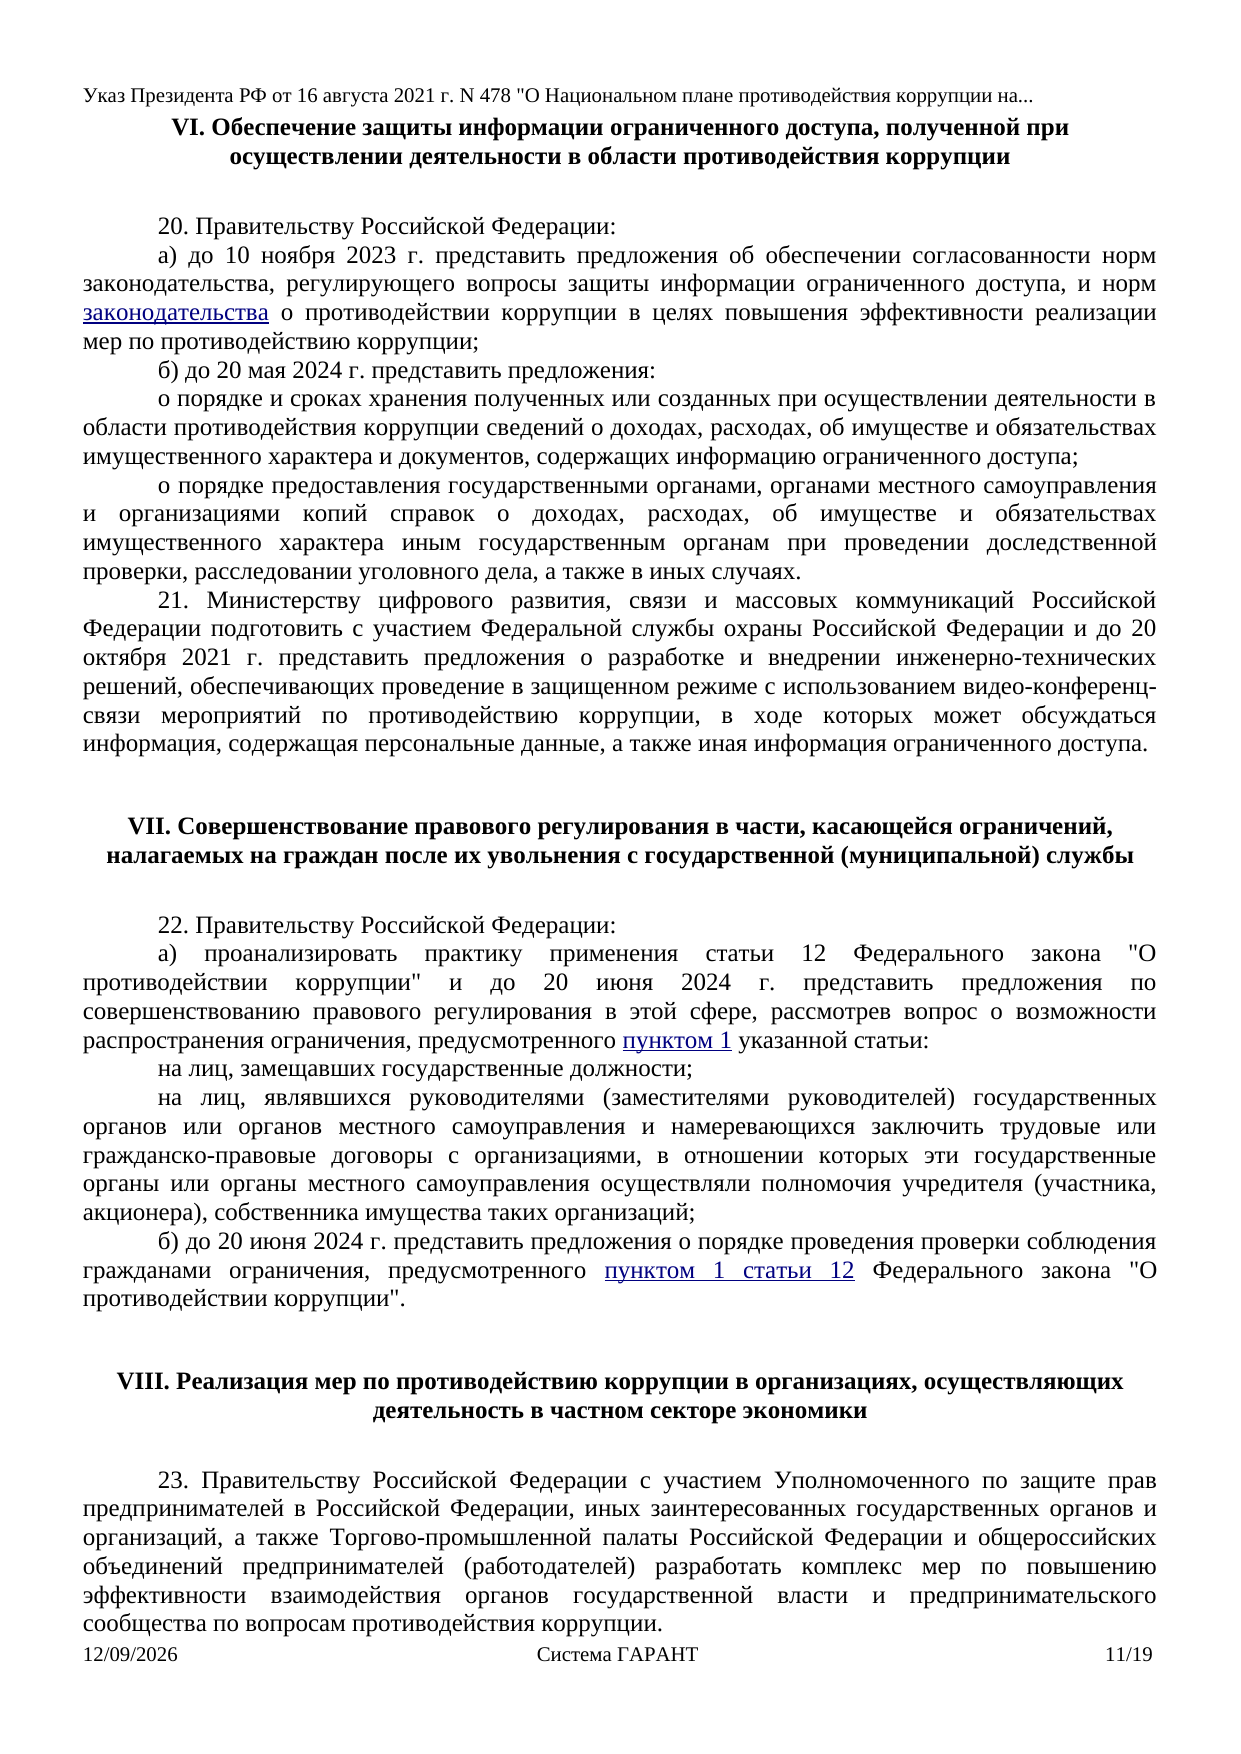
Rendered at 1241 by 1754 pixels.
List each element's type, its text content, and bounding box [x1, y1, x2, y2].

text 20. Правительству Российской Федерации: [83, 211, 1157, 240]
text о порядке предоставления государственными органами, органами местного самоуправления и организациями копий справок о доходах, расходах, об имуществе и обязательствах имущественного характера иным государственным органам при проведении доследственной проверки, расследовании уголовного дела, а также в иных случаях. [83, 470, 1157, 585]
text о порядке и сроках хранения полученных или созданных при осуществлении деятельности в области противодействия коррупции сведений о доходах, расходах, об имуществе и обязательствах имущественного характера и документов, содержащих информацию ограниченного доступа; [83, 383, 1157, 470]
text 21. Министерству цифрового развития, связи и массовых коммуникаций Российской Федерации подготовить с участием Федеральной службы охраны Российской Федерации и до 20 октября 2021 г. представить предложения о разработке и внедрении инженерно-технических решений, обеспечивающих проведение в защищенном режиме с использованием видео-конференц-связи мероприятий по противодействию коррупции, в ходе которых может обсуждаться информация, содержащая персональные данные, а также иная информация ограниченного доступа. [83, 585, 1157, 757]
text на лиц, являвшихся руководителями (заместителями руководителей) государственных органов или органов местного самоуправления и намеревающихся заключить трудовые или гражданско-правовые договоры с организациями, в отношении которых эти государственные органы или органы местного самоуправления осуществляли полномочия учредителя (участника, акционера), собственника имущества таких организаций; [83, 1082, 1157, 1226]
subtitle VII. Совершенствование правового регулирования в части, касающейся ограничений, налагаемых на граждан после их увольнения с государственной (муниципальной) службы [83, 811, 1157, 868]
subtitle VIII. Реализация мер по противодействию коррупции в организациях, осуществляющих деятельность в частном секторе экономики [83, 1366, 1157, 1423]
text 23. Правительству Российской Федерации с участием Уполномоченного по защите прав предпринимателей в Российской Федерации, иных заинтересованных государственных органов и организаций, а также Торгово-промышленной палаты Российской Федерации и общероссийских объединений предпринимателей (работодателей) разработать комплекс мер по повышению эффективности взаимодействия органов государственной власти и предпринимательского сообщества по вопросам противодействия коррупции. [83, 1465, 1157, 1637]
text на лиц, замещавших государственные должности; [83, 1053, 1157, 1082]
text б) до 20 июня 2024 г. представить предложения о порядке проведения проверки соблюдения гражданами ограничения, предусмотренного пунктом 1 статьи 12 Федерального закона "О противодействии коррупции". [83, 1226, 1157, 1312]
text а) до 10 ноября 2023 г. представить предложения об обеспечении согласованности норм законодательства, регулирующего вопросы защиты информации ограниченного доступа, и норм законодательства о противодействии коррупции в целях повышения эффективности реализации мер по противодействию коррупции; [83, 240, 1157, 355]
text б) до 20 мая 2024 г. представить предложения: [83, 355, 1157, 383]
text а) проанализировать практику применения статьи 12 Федерального закона "О противодействии коррупции" и до 20 июня 2024 г. представить предложения по совершенствованию правового регулирования в этой сфере, рассмотрев вопрос о возможности распространения ограничения, предусмотренного пунктом 1 указанной статьи: [83, 938, 1157, 1053]
text 22. Правительству Российской Федерации: [83, 910, 1157, 938]
subtitle VI. Обеспечение защиты информации ограниченного доступа, полученной при осуществлении деятельности в области противодействия коррупции [83, 112, 1157, 170]
